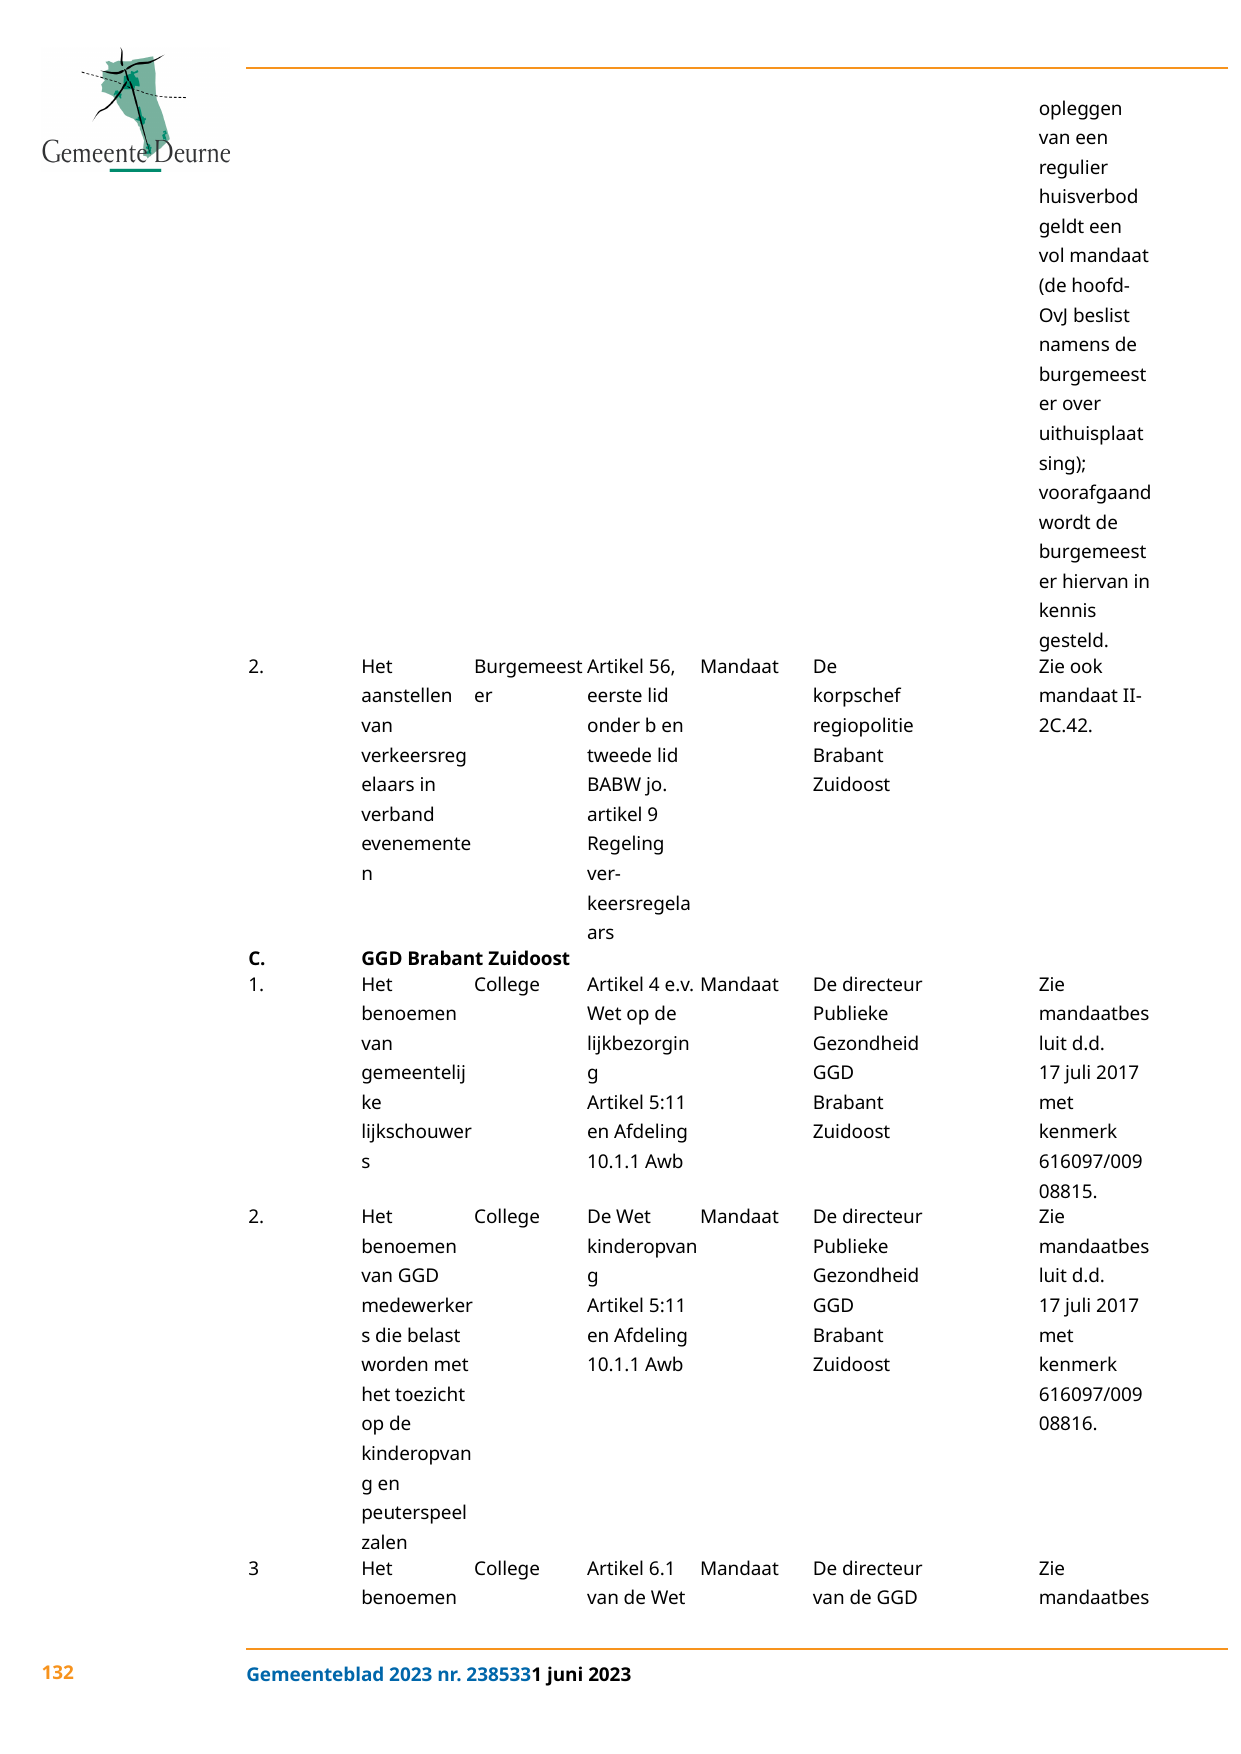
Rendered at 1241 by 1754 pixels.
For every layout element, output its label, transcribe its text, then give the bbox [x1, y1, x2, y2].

table_cell Zie mandaatbes [1039, 1555, 1152, 1610]
table_cell Zie mandaatbesluit d.d. 17 juli 2017 met kenmerk 616097/00908815. [1039, 971, 1152, 1203]
table_cell 1. [248, 971, 361, 1203]
table_cell opleggen van een regulier huisverbod geldt een vol mandaat (de hoofd-OvJ beslist namens de burgemeester over uithuisplaatsing); voorafgaand wordt de burgemeester hiervan in kennis gesteld. [1039, 95, 1152, 653]
table_cell Mandaat [700, 1555, 813, 1610]
table_cell Zie mandaatbesluit d.d. 17 juli 2017 met kenmerk 616097/00908816. [1039, 1204, 1152, 1555]
table_cell College [474, 1555, 587, 1610]
table_cell De directeur van de GGD [813, 1555, 926, 1610]
table_cell [700, 95, 813, 653]
table_cell Artikel 56, eerste lid onder b en tweede lid BABW jo. artikel 9 Regeling ver-keersregelaars [587, 653, 700, 945]
picture [41, 47, 231, 172]
table_cell [926, 971, 1038, 1203]
table_cell [361, 95, 474, 653]
table_cell College [474, 1204, 587, 1555]
table_cell [926, 653, 1038, 945]
table_cell Mandaat [700, 971, 813, 1203]
table_cell Het benoemen [361, 1555, 474, 1610]
table_cell De directeur Publieke Gezondheid GGD Brabant Zuidoost [813, 971, 926, 1203]
table_cell Burgemeester [474, 653, 587, 945]
table_cell [248, 95, 361, 653]
table_cell 3 [248, 1555, 361, 1610]
table_cell 2. [248, 1204, 361, 1555]
table_cell Artikel 6.1 van de Wet [587, 1555, 700, 1610]
table_cell [587, 95, 700, 653]
table_cell De directeur Publieke Gezondheid GGD Brabant Zuidoost [813, 1204, 926, 1555]
table_cell Het benoemen van GGD medewerkers die belast worden met het toezicht op de kinderopvang en peuterspeelzalen [361, 1204, 474, 1555]
table_cell College [474, 971, 587, 1203]
table_cell Zie ook mandaat II-2C.42. [1039, 653, 1152, 945]
table_cell Het benoemen van gemeentelijke lijkschouwers [361, 971, 474, 1203]
table_cell [813, 95, 926, 653]
table_cell Het aanstellen van verkeersregelaars in verband evenementen [361, 653, 474, 945]
table_cell Mandaat [700, 1204, 813, 1555]
table_cell [926, 95, 1038, 653]
table_cell Artikel 4 e.v. Wet op de lijkbezorging Artikel 5:11 en Afdeling 10.1.1 Awb [587, 971, 700, 1203]
table_cell De korpschef regiopolitie Brabant Zuidoost [813, 653, 926, 945]
table_cell 2. [248, 653, 361, 945]
table_cell De Wet kinderopvang Artikel 5:11 en Afdeling 10.1.1 Awb [587, 1204, 700, 1555]
table_cell [926, 1555, 1038, 1610]
table_cell [926, 1204, 1038, 1555]
table_cell [474, 95, 587, 653]
table_cell GGD Brabant Zuidoost [361, 945, 1152, 971]
table_cell C. [248, 945, 361, 971]
table_cell Mandaat [700, 653, 813, 945]
